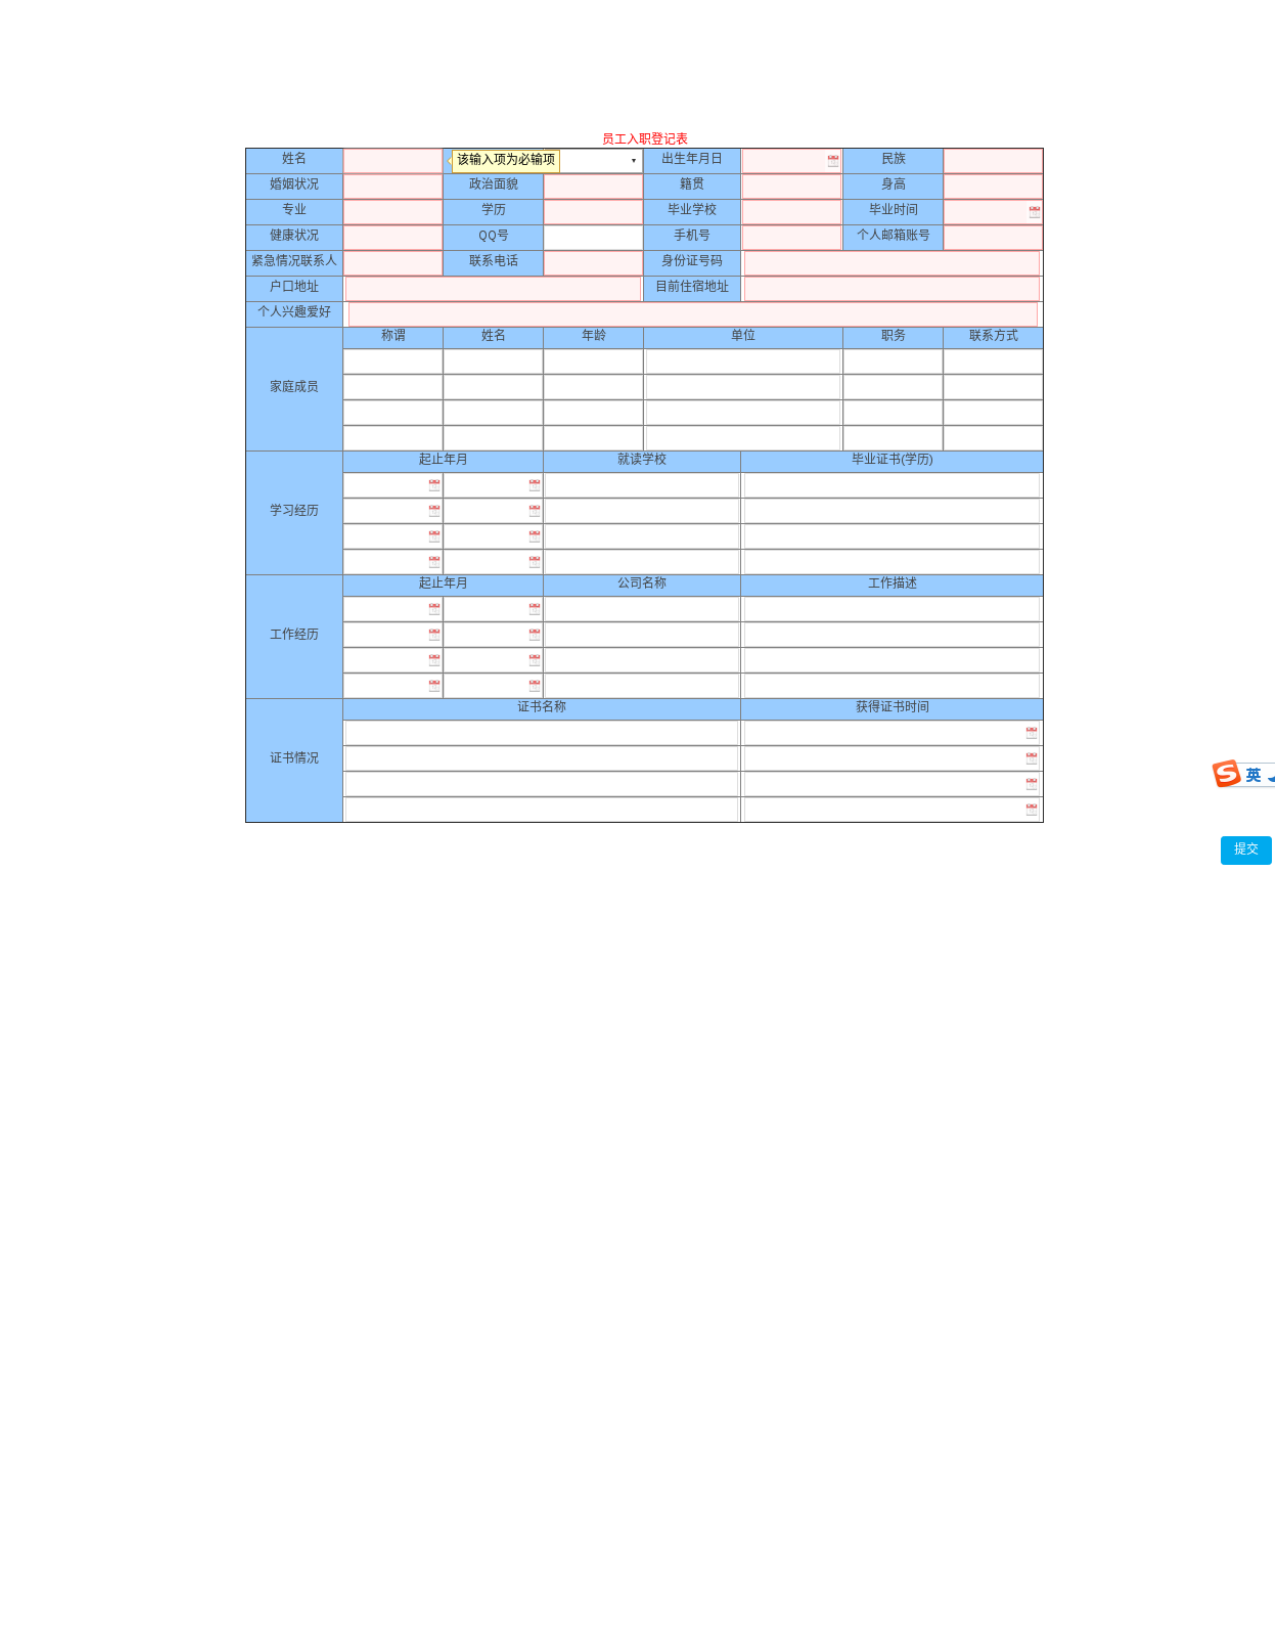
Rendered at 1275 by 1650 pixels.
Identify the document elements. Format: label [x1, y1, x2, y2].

picture [236, 118, 1275, 871]
